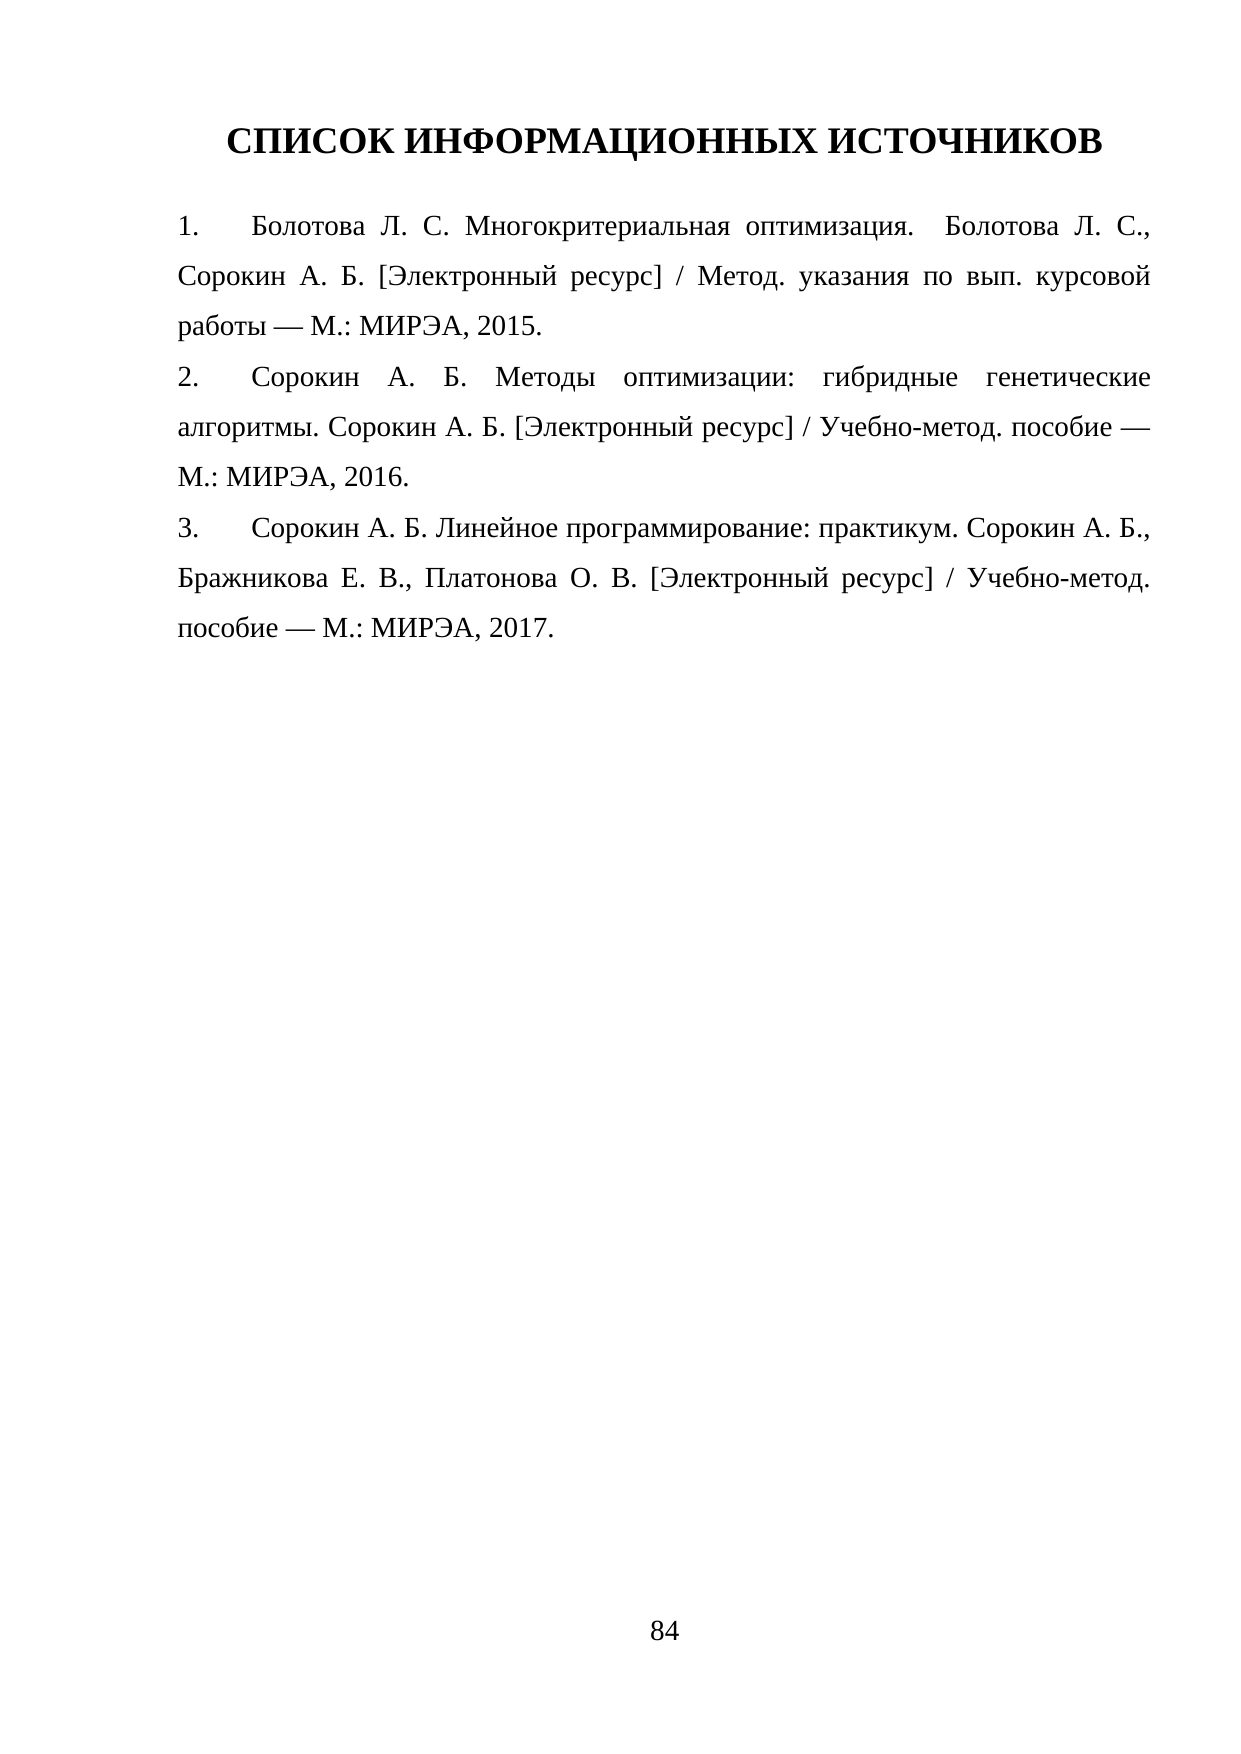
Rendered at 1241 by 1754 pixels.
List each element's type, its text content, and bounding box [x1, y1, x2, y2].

text 3. Сорокин А. Б. Линейное программирование: практикум. Сорокин А. Б., Бражникова Е. В., Платонова О. В. [Электронный ресурс] / Учебно-метод. пособие — М.: МИРЭА, 2017. [177, 510, 1152, 644]
text 1. Болотова Л. С. Многокритериальная оптимизация. Болотова Л. С., Сорокин А. Б. [Электронный ресурс] / Метод. указания по вып. курсовой работы — М.: МИРЭА, 2015. [177, 208, 1152, 342]
text 2. Сорокин А. Б. Методы оптимизации: гибридные генетические алгоритмы. Сорокин А. Б. [Электронный ресурс] / Учебно-метод. пособие — М.: МИРЭА, 2016. [177, 359, 1152, 493]
subtitle СПИСОК ИНФОРМАЦИОННЫХ ИСТОЧНИКОВ [177, 118, 1152, 161]
